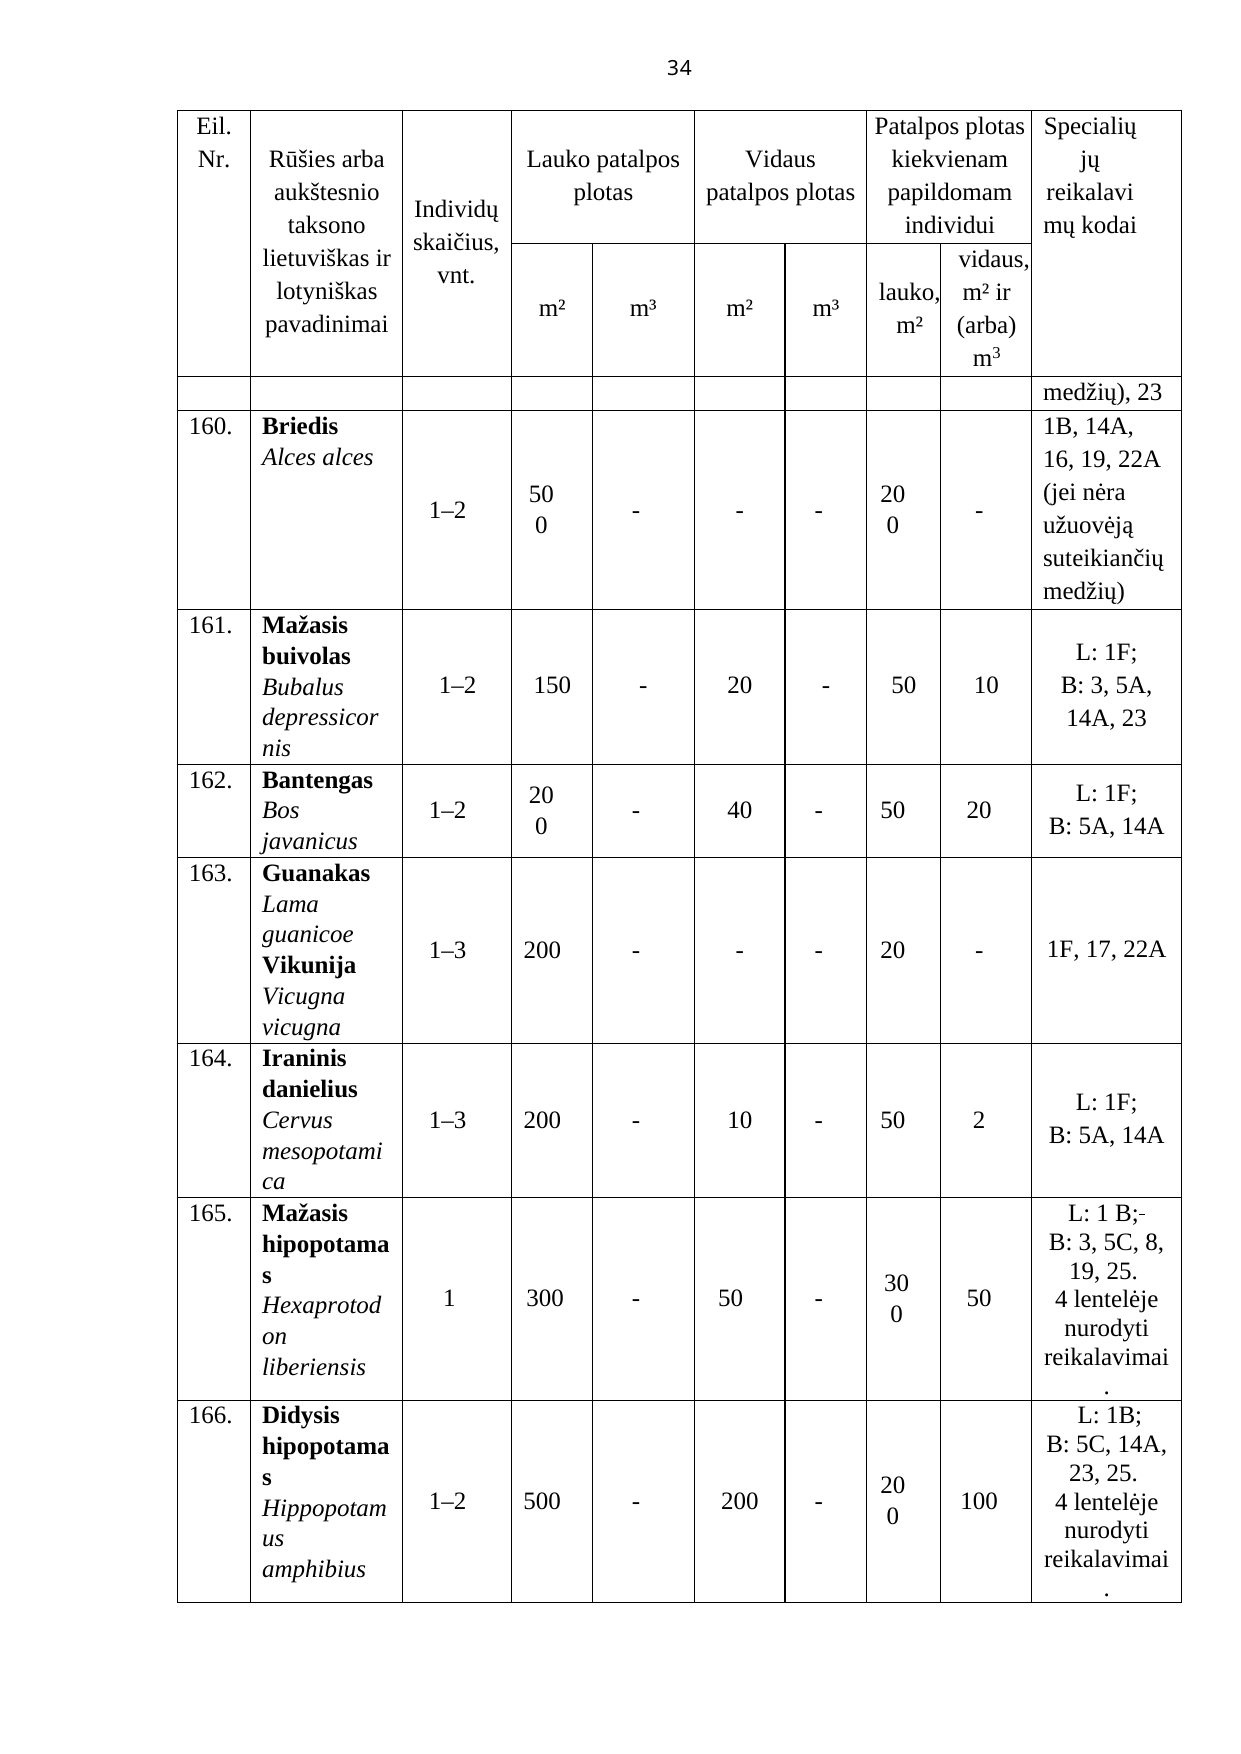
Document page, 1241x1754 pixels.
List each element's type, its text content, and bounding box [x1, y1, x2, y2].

table_cell [251, 377, 402, 410]
table_header Individų skaičius, vnt. [403, 111, 511, 376]
table_cell - [786, 1198, 866, 1399]
table_cell - [786, 377, 866, 410]
table_cell 162. [178, 765, 250, 857]
table_cell - [941, 377, 1031, 410]
table_cell m³ [593, 244, 694, 376]
table_header Specialiųjų reikalavimų kodai [1032, 111, 1181, 376]
table_cell L: 1B; B: 5C, 14A, 23, 25. 4 lentelėje nurodyti reikalavimai. [1032, 1401, 1181, 1602]
table_cell - [593, 1044, 694, 1197]
table_header Vidaus patalpos plotas [695, 111, 866, 243]
table_header Lauko patalpos plotas [512, 111, 694, 243]
table_cell 50 [695, 1198, 784, 1399]
table_cell Guanakas Lama guanicoe Vikunija Vicugna vicugna [251, 858, 402, 1042]
table_cell 1–3 [403, 1044, 511, 1197]
table_cell 500 [512, 411, 592, 609]
table_cell - [786, 1401, 866, 1602]
table_cell - [786, 858, 866, 1042]
table_cell - [593, 1198, 694, 1399]
table_cell 50 [867, 765, 940, 857]
table_cell Briedis Alces alces [251, 411, 402, 609]
table_header Eil. Nr. [178, 111, 250, 376]
table_cell 166. [178, 1401, 250, 1602]
table_cell 1–2 [403, 610, 511, 764]
table_cell - [593, 765, 694, 857]
table_cell 300 [512, 1198, 592, 1399]
table_cell Bantengas Bos javanicus [251, 765, 402, 857]
table_cell Mažasis buivolas Bubalus depressicornis [251, 610, 402, 764]
table_cell - [695, 411, 784, 609]
table_cell - [786, 1044, 866, 1197]
table_cell 1 [403, 1198, 511, 1399]
table_cell - [941, 411, 1031, 609]
table_cell 150 [512, 610, 592, 764]
table_cell 500 [512, 1401, 592, 1602]
table_cell 161. [178, 610, 250, 764]
table_cell 160. [178, 411, 250, 609]
table_cell 164. [178, 1044, 250, 1197]
table_cell L: 1F; B: 3, 5A, 14A, 23 [1032, 610, 1181, 764]
table_cell 1–3 [403, 858, 511, 1042]
table_cell 20 [695, 610, 784, 764]
table_cell m³ [786, 244, 866, 376]
table_cell 50 [941, 1198, 1031, 1399]
table_cell L: 1 B; B: 3, 5C, 8, 19, 25. 4 lentelėje nurodyti reikalavimai. [1032, 1198, 1181, 1399]
table_cell 165. [178, 1198, 250, 1399]
table_cell - [593, 411, 694, 609]
table_cell - [786, 765, 866, 857]
table_cell 1B, 14A, 16, 19, 22A (jei nėra užuovėją suteikiančių medžių) [1032, 411, 1181, 609]
table_cell - [593, 1401, 694, 1602]
table_cell 200 [867, 411, 940, 609]
table_cell 10 [941, 610, 1031, 764]
table_cell - [695, 377, 784, 410]
table_cell 50 [867, 610, 940, 764]
table_cell - [941, 858, 1031, 1042]
table_cell 50 [867, 1044, 940, 1197]
table_cell 200 [512, 1044, 592, 1197]
table_cell [178, 377, 250, 410]
table_cell [403, 377, 511, 410]
table_cell - [593, 377, 694, 410]
table_cell m² [512, 244, 592, 376]
table_cell [867, 377, 940, 410]
table_cell Mažasis hipopotamas Hexaprotodon liberiensis [251, 1198, 402, 1399]
table_cell - [786, 610, 866, 764]
table_cell - [695, 858, 784, 1042]
table_cell - [593, 858, 694, 1042]
table_cell medžių), 23 [1032, 377, 1181, 410]
table_header Rūšies arba aukštesnio taksono lietuviškas ir lotyniškas pavadinimai [251, 111, 402, 376]
table_cell 1–2 [403, 411, 511, 609]
table_cell 200 [695, 1401, 784, 1602]
table_cell 100 [941, 1401, 1031, 1602]
table_cell 300 [867, 1198, 940, 1399]
table_cell 20 [941, 765, 1031, 857]
table_cell [512, 377, 592, 410]
table_cell 1–2 [403, 1401, 511, 1602]
table_cell 1F, 17, 22A [1032, 858, 1181, 1042]
table_cell 200 [512, 858, 592, 1042]
table_cell - [593, 610, 694, 764]
table_cell m² [695, 244, 784, 376]
table_cell vidaus, m² ir (arba) m3 [941, 244, 1031, 376]
table_cell Iraninis danielius Cervus mesopotamica [251, 1044, 402, 1197]
table_cell Didysis hipopotamas Hippopotamus amphibius [251, 1401, 402, 1602]
table_cell L: 1F; B: 5A, 14A [1032, 1044, 1181, 1197]
table_cell 200 [512, 765, 592, 857]
table_cell 1–2 [403, 765, 511, 857]
table_cell 2 [941, 1044, 1031, 1197]
table_cell 20 [867, 858, 940, 1042]
table_header Patalpos plotas kiekvienam papildomam individui [867, 111, 1031, 243]
table_cell L: 1F; B: 5A, 14A [1032, 765, 1181, 857]
table_cell 40 [695, 765, 784, 857]
table_cell 163. [178, 858, 250, 1042]
table_cell lauko, m² [867, 244, 940, 376]
table_cell 10 [695, 1044, 784, 1197]
table_cell 200 [867, 1401, 940, 1602]
table_cell - [786, 411, 866, 609]
